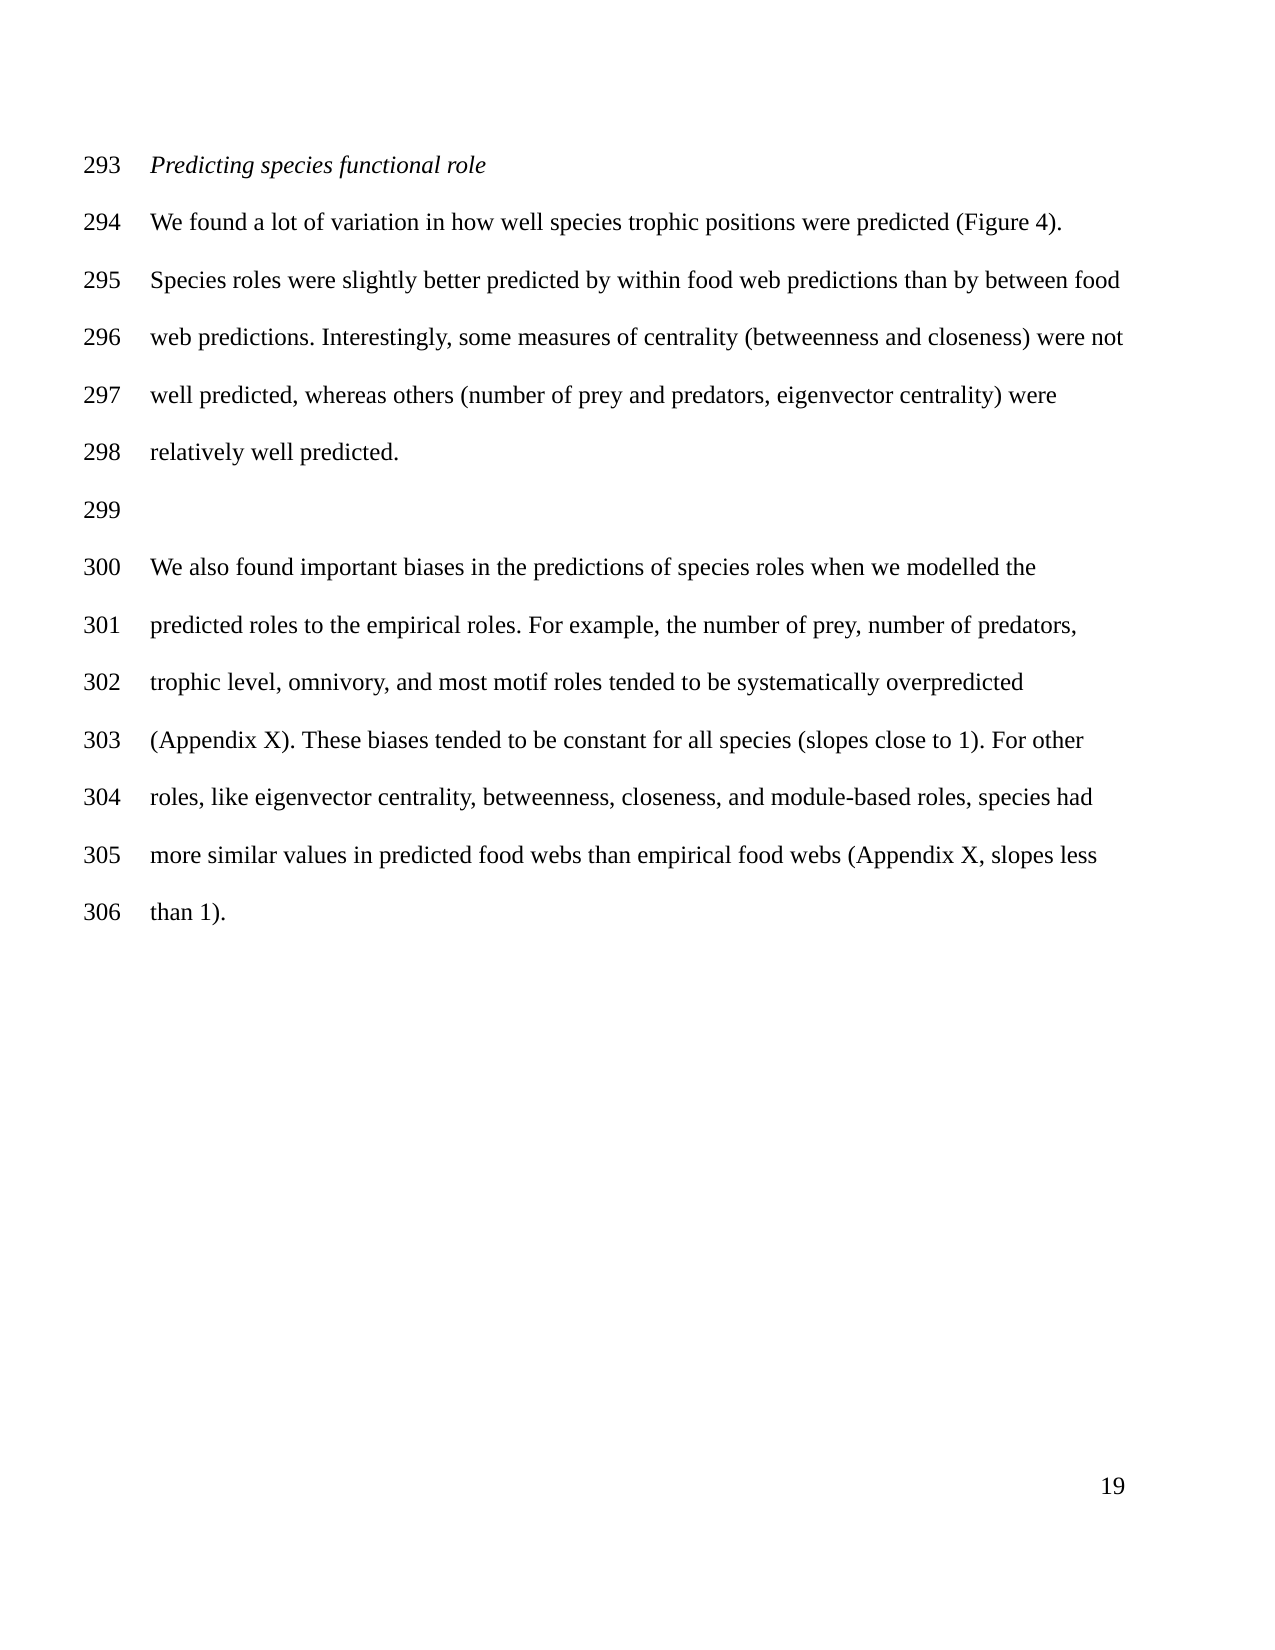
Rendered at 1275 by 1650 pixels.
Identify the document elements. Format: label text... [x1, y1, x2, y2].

text Predicting species functional role [150, 150, 1125, 179]
text We also found important biases in the predictions of species roles when we modelled the predicted roles to the empirical roles. For example, the number of prey, number of predators, trophic level, omnivory, and most motif roles tended to be systematically overpredicted (Appendix X). These biases tended to be constant for all species (slopes close to 1). For other roles, like eigenvector centrality, betweenness, closeness, and module-based roles, species had more similar values in predicted food webs than empirical food webs (Appendix X, slopes less than 1). [150, 552, 1125, 926]
text We found a lot of variation in how well species trophic positions were predicted (Figure 4). Species roles were slightly better predicted by within food web predictions than by between food web predictions. Interestingly, some measures of centrality (betweenness and closeness) were not well predicted, whereas others (number of prey and predators, eigenvector centrality) were relatively well predicted. [150, 207, 1125, 466]
